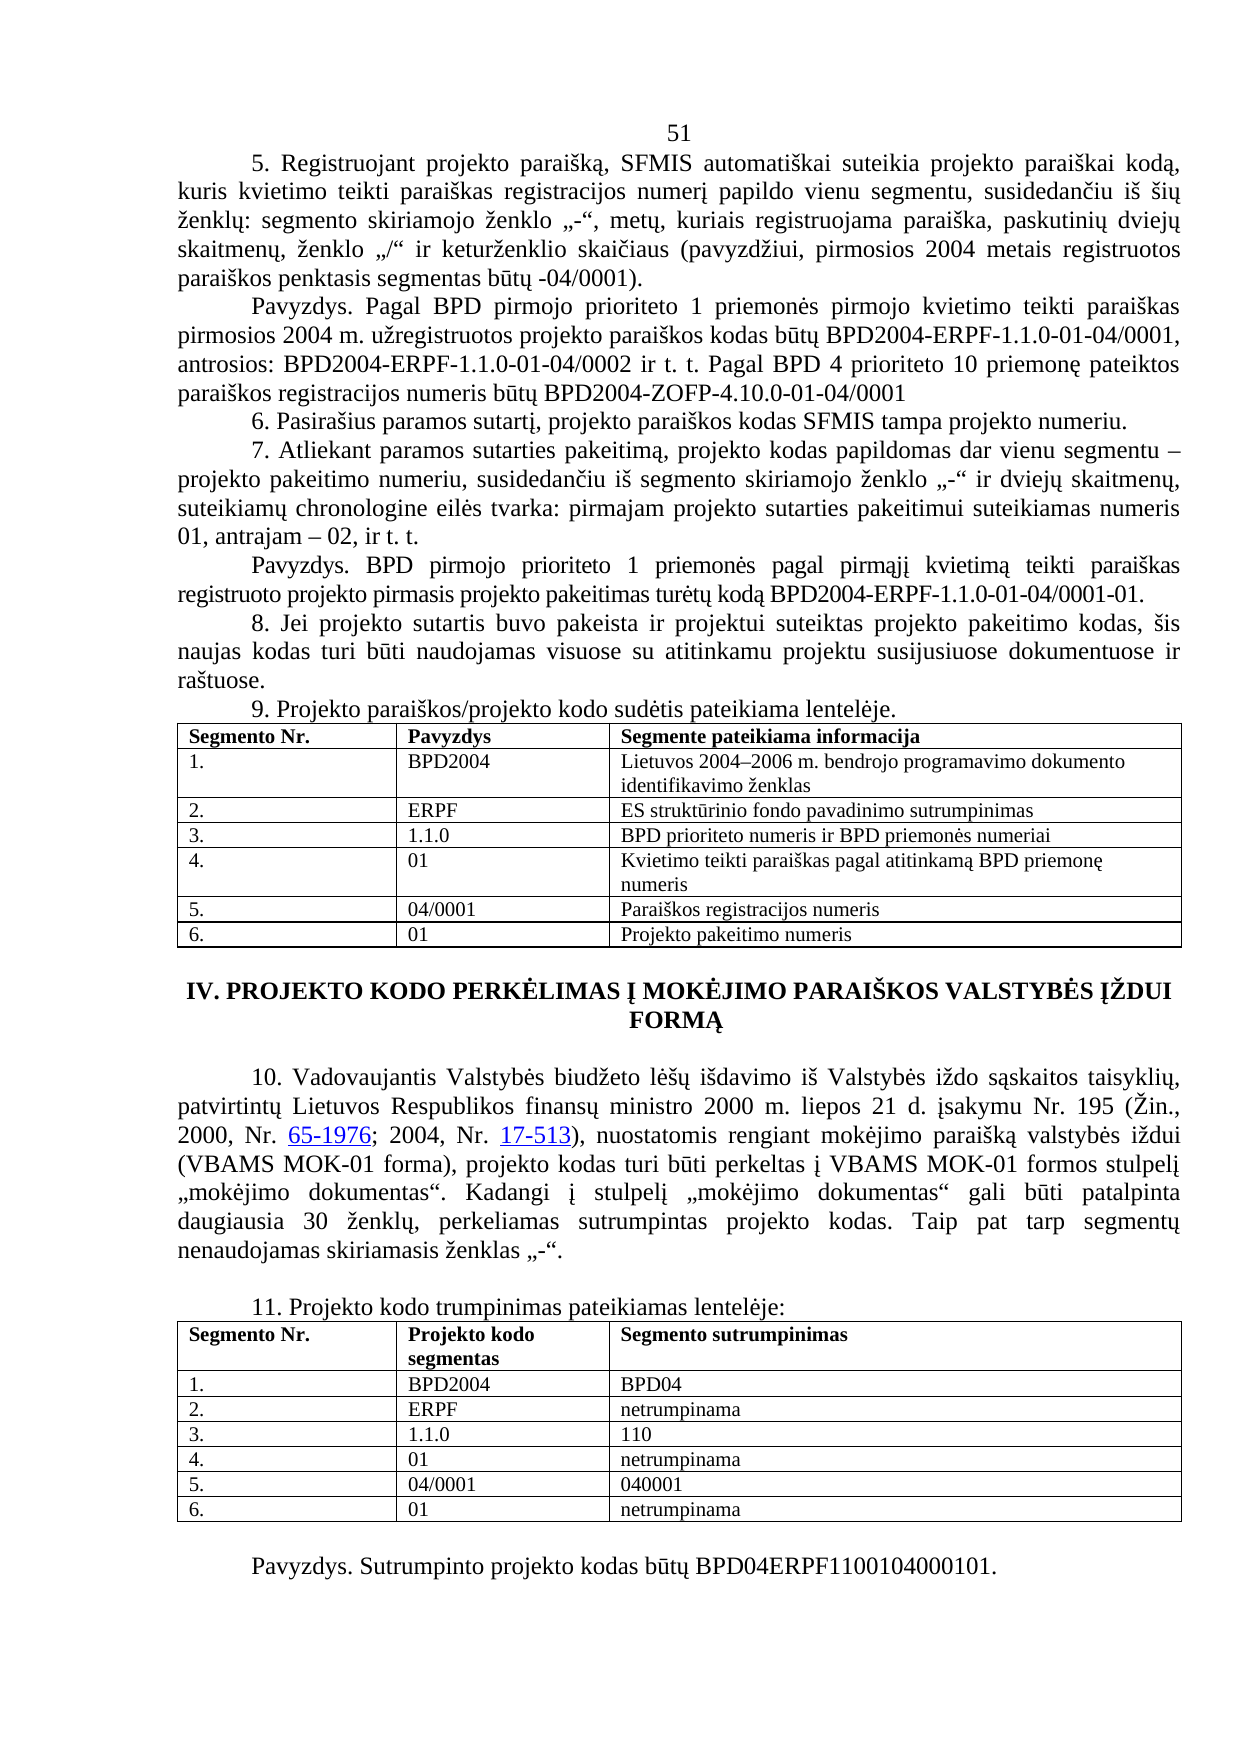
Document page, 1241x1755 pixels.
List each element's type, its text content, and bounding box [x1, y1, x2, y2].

table_cell 01 [397, 1447, 609, 1471]
table_cell 040001 [610, 1472, 1181, 1496]
text 9. Projekto paraiškos/projekto kodo sudėtis pateikiama lentelėje. [177, 694, 1181, 723]
table_cell 3. [178, 1422, 396, 1446]
table_cell 2. [178, 1397, 396, 1421]
table_cell 5. [178, 897, 396, 921]
table_cell 6. [178, 1497, 396, 1521]
table_header Segmente pateikiama informacija [610, 724, 1181, 748]
table_cell Kvietimo teikti paraiškas pagal atitinkamą BPD priemonę numeris [610, 848, 1181, 896]
table_header Pavyzdys [397, 724, 609, 748]
text 10. Vadovaujantis Valstybės biudžeto lėšų išdavimo iš Valstybės iždo sąskaitos taisyklių, patvirtintų Lietuvos Respublikos finansų ministro 2000 m. liepos 21 d. įsakymu Nr. 195 (Žin., 2000, Nr. 65-1976; 2004, Nr. 17-513), nuostatomis rengiant mokėjimo paraišką valstybės iždui (VBAMS MOK-01 forma), projekto kodas turi būti perkeltas į VBAMS MOK-01 formos stulpelį „mokėjimo dokumentas“. Kadangi į stulpelį „mokėjimo dokumentas“ gali būti patalpinta daugiausia 30 ženklų, perkeliamas sutrumpintas projekto kodas. Taip pat tarp segmentų nenaudojamas skiriamasis ženklas „-“. [177, 1062, 1181, 1264]
table_cell 6. [178, 923, 396, 946]
table_cell BPD2004 [397, 749, 609, 797]
table_cell BPD prioriteto numeris ir BPD priemonės numeriai [610, 823, 1181, 847]
table_cell 01 [397, 848, 609, 896]
table_cell Projekto pakeitimo numeris [610, 923, 1181, 946]
table_cell 04/0001 [397, 1472, 609, 1496]
table_cell netrumpinama [610, 1497, 1181, 1521]
table_cell 1.1.0 [397, 1422, 609, 1446]
table_cell 01 [397, 1497, 609, 1521]
table_header Segmento Nr. [178, 1322, 396, 1370]
table_cell BPD2004 [397, 1371, 609, 1396]
text 6. Pasirašius paramos sutartį, projekto paraiškos kodas SFMIS tampa projekto numeriu. [177, 406, 1181, 435]
table_cell netrumpinama [610, 1447, 1181, 1471]
table_cell Lietuvos 2004–2006 m. bendrojo programavimo dokumento identifikavimo ženklas [610, 749, 1181, 797]
text 7. Atliekant paramos sutarties pakeitimą, projekto kodas papildomas dar vienu segmentu – projekto pakeitimo numeriu, susidedančiu iš segmento skiriamojo ženklo „-“ ir dviejų skaitmenų, suteikiamų chronologine eilės tvarka: pirmajam projekto sutarties pakeitimui suteikiamas numeris 01, antrajam – 02, ir t. t. [177, 435, 1181, 550]
table_header Segmento Nr. [178, 724, 396, 748]
table_header Segmento sutrumpinimas [610, 1322, 1181, 1370]
table_cell BPD04 [610, 1371, 1181, 1396]
table_cell 04/0001 [397, 897, 609, 921]
text IV. PROJEKTO KODO PERKĖLIMAS Į MOKĖJIMO PARAIŠKOS VALSTYBĖS ĮŽDUI FORMĄ [177, 976, 1181, 1034]
table_cell ERPF [397, 798, 609, 822]
table_cell Paraiškos registracijos numeris [610, 897, 1181, 921]
text Pavyzdys. Sutrumpinto projekto kodas būtų BPD04ERPF1100104000101. [177, 1551, 1181, 1579]
table_cell 4. [178, 1447, 396, 1471]
table_cell 5. [178, 1472, 396, 1496]
table_cell 110 [610, 1422, 1181, 1446]
table_cell 01 [397, 923, 609, 946]
table_cell 2. [178, 798, 396, 822]
table_cell 3. [178, 823, 396, 847]
table_cell netrumpinama [610, 1397, 1181, 1421]
text 5. Registruojant projekto paraišką, SFMIS automatiškai suteikia projekto paraiškai kodą, kuris kvietimo teikti paraiškas registracijos numerį papildo vienu segmentu, susidedančiu iš šių ženklų: segmento skiriamojo ženklo „-“, metų, kuriais registruojama paraiška, paskutinių dviejų skaitmenų, ženklo „/“ ir keturženklio skaičiaus (pavyzdžiui, pirmosios 2004 metais registruotos paraiškos penktasis segmentas būtų -04/0001). [177, 148, 1181, 291]
text Pavyzdys. BPD pirmojo prioriteto 1 priemonės pagal pirmąjį kvietimą teikti paraiškas registruoto projekto pirmasis projekto pakeitimas turėtų kodą BPD2004-ERPF-1.1.0-01-04/0001-01. [177, 550, 1181, 608]
text 8. Jei projekto sutartis buvo pakeista ir projektui suteiktas projekto pakeitimo kodas, šis naujas kodas turi būti naudojamas visuose su atitinkamu projektu susijusiuose dokumentuose ir raštuose. [177, 608, 1181, 694]
table_cell 1. [178, 749, 396, 797]
table_cell 4. [178, 848, 396, 896]
table_cell ES struktūrinio fondo pavadinimo sutrumpinimas [610, 798, 1181, 822]
text Pavyzdys. Pagal BPD pirmojo prioriteto 1 priemonės pirmojo kvietimo teikti paraiškas pirmosios 2004 m. užregistruotos projekto paraiškos kodas būtų BPD2004-ERPF-1.1.0-01-04/0001, antrosios: BPD2004-ERPF-1.1.0-01-04/0002 ir t. t. Pagal BPD 4 prioriteto 10 priemonę pateiktos paraiškos registracijos numeris būtų BPD2004-ZOFP-4.10.0-01-04/0001 [177, 291, 1181, 406]
table_cell 1.1.0 [397, 823, 609, 847]
table_header Projekto kodo segmentas [397, 1322, 609, 1370]
text 11. Projekto kodo trumpinimas pateikiamas lentelėje: [177, 1292, 1181, 1321]
table_cell 1. [178, 1371, 396, 1396]
table_cell ERPF [397, 1397, 609, 1421]
